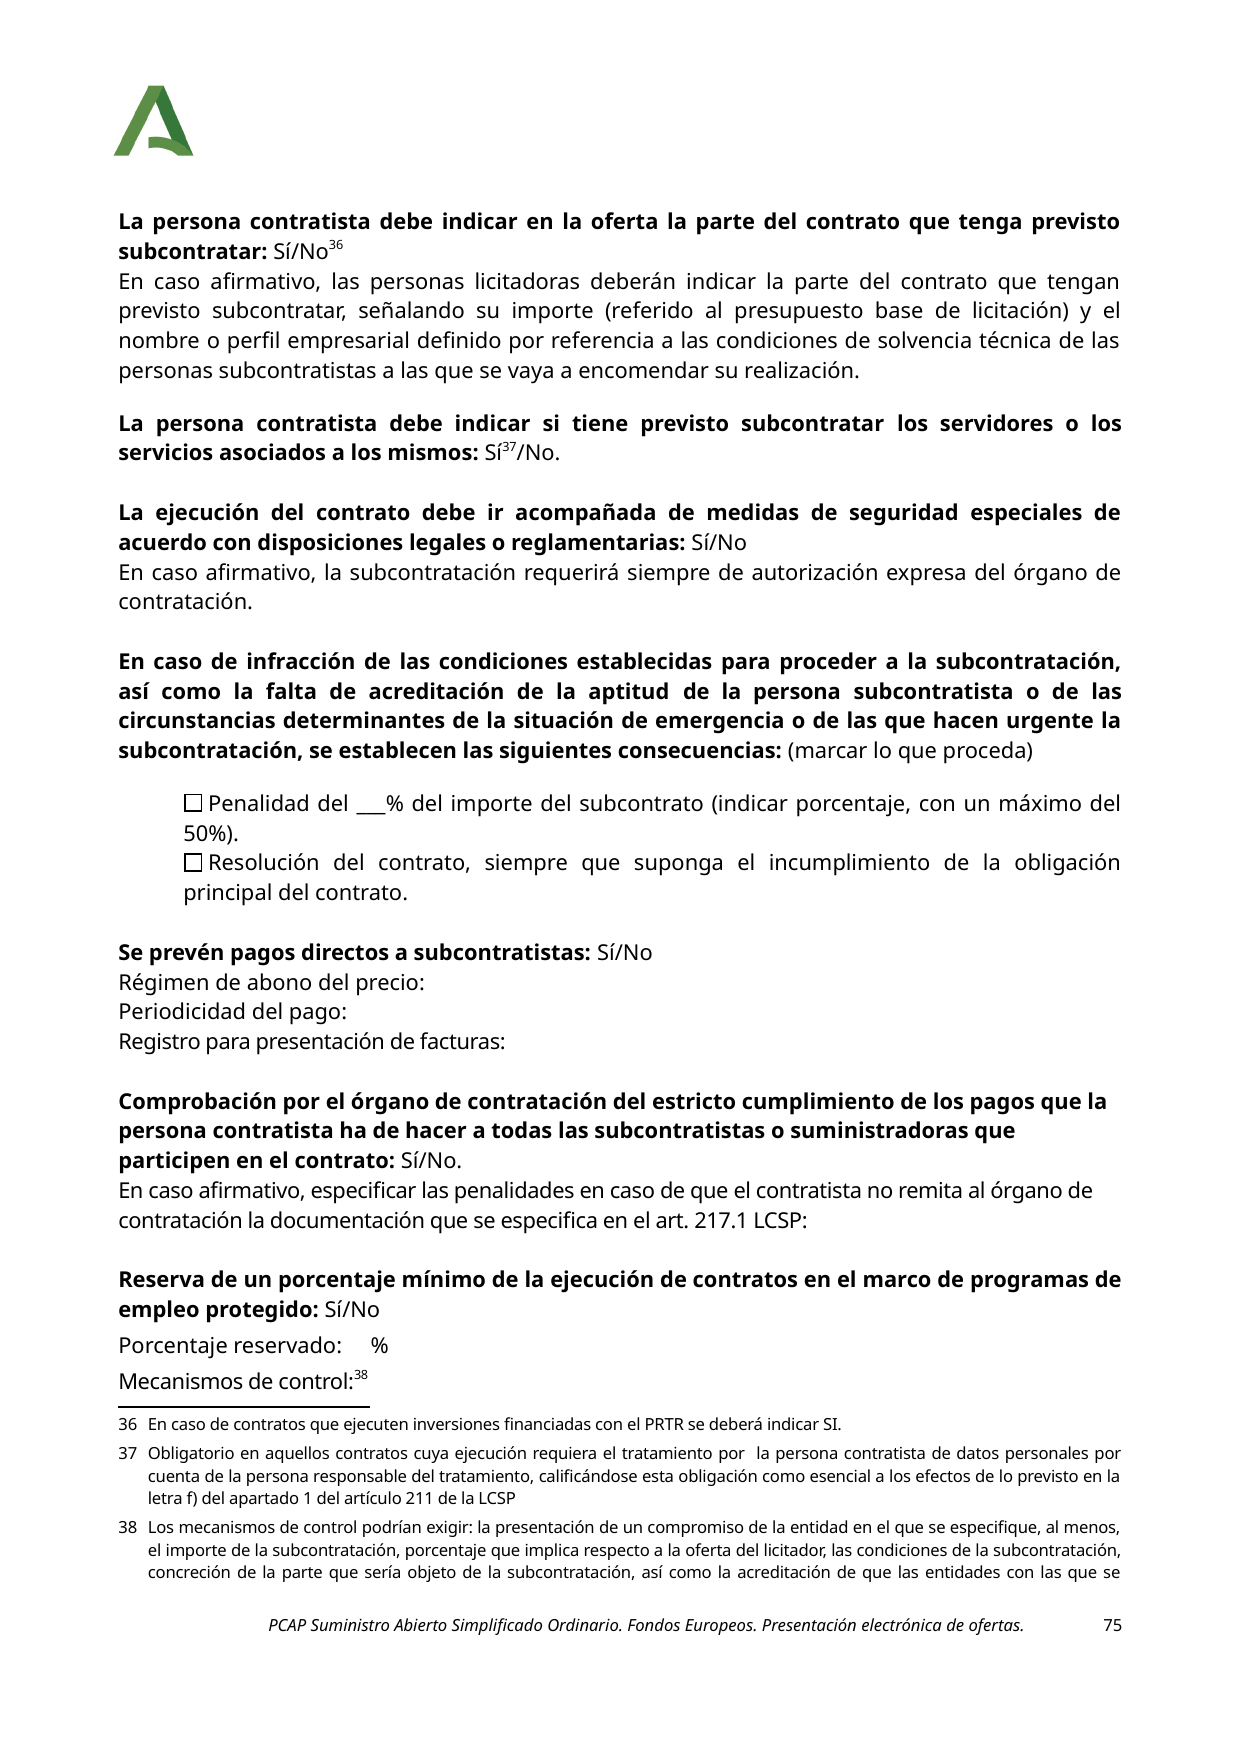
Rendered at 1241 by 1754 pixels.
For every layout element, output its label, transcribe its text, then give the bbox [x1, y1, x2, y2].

text Se prevén pagos directos a subcontratistas: Sí/No [118, 937, 1122, 967]
text La persona contratista debe indicar en la oferta la parte del contrato que tenga previsto subcontratar: Sí/No [118, 206, 1122, 266]
text Mecanismos de control: [118, 1366, 1122, 1396]
text Comprobación por el órgano de contratación del estricto cumplimiento de los pagos que la persona contratista ha de hacer a todas las subcontratistas o suministradoras que participen en el contrato: Sí/No. [118, 1086, 1122, 1175]
text Periodicidad del pago: [118, 996, 1122, 1026]
picture [109, 81, 198, 160]
text Resolución del contrato, siempre que suponga el incumplimiento de la obligación principal del contrato. [183, 847, 1122, 907]
text Penalidad del ___% del importe del subcontrato (indicar porcentaje, con un máximo del 50%). [183, 788, 1122, 847]
text En caso afirmativo, la subcontratación requerirá siempre de autorización expresa del órgano de contratación. [118, 557, 1122, 616]
text En caso afirmativo, especificar las penalidades en caso de que el contratista no remita al órgano de contratación la documentación que se especifica en el art. 217.1 LCSP: [118, 1175, 1122, 1235]
text Reserva de un porcentaje mínimo de la ejecución de contratos en el marco de programas de empleo protegido: Sí/No [118, 1264, 1122, 1324]
text La persona contratista debe indicar si tiene previsto subcontratar los servidores o los servicios asociados a los mismos: Sí/No. [118, 408, 1122, 467]
text La ejecución del contrato debe ir acompañada de medidas de seguridad especiales de acuerdo con disposiciones legales o reglamentarias: Sí/No [118, 497, 1122, 557]
text Régimen de abono del precio: [118, 967, 1122, 996]
text En caso de infracción de las condiciones establecidas para proceder a la subcontratación, así como la falta de acreditación de la aptitud de la persona subcontratista o de las circunstancias determinantes de la situación de emergencia o de las que hacen urgente la subcontratación, se establecen las siguientes consecuencias: (marcar lo que proceda) [118, 646, 1122, 765]
text En caso de contratos que ejecuten inversiones financiadas con el PRTR se deberá indicar SI. [118, 1413, 1122, 1436]
text Obligatorio en aquellos contratos cuya ejecución requiera el tratamiento por la persona contratista de datos personales por cuenta de la persona responsable del tratamiento, calificándose esta obligación como esencial a los efectos de lo previsto en la letra f) del apartado 1 del artículo 211 de la LCSP [118, 1441, 1122, 1509]
text En caso afirmativo, las personas licitadoras deberán indicar la parte del contrato que tengan previsto subcontratar, señalando su importe (referido al presupuesto base de licitación) y el nombre o perfil empresarial definido por referencia a las condiciones de solvencia técnica de las personas subcontratistas a las que se vaya a encomendar su realización. [118, 266, 1122, 385]
text Porcentaje reservado: % [118, 1330, 1122, 1360]
text Registro para presentación de facturas: [118, 1026, 1122, 1056]
text Los mecanismos de control podrían exigir: la presentación de un compromiso de la entidad en el que se especifique, al menos, el importe de la subcontratación, porcentaje que implica respecto a la oferta del licitador, las condiciones de la subcontratación, concreción de la parte que sería objeto de la subcontratación, así como la acreditación de que las entidades con las que se [118, 1516, 1122, 1584]
